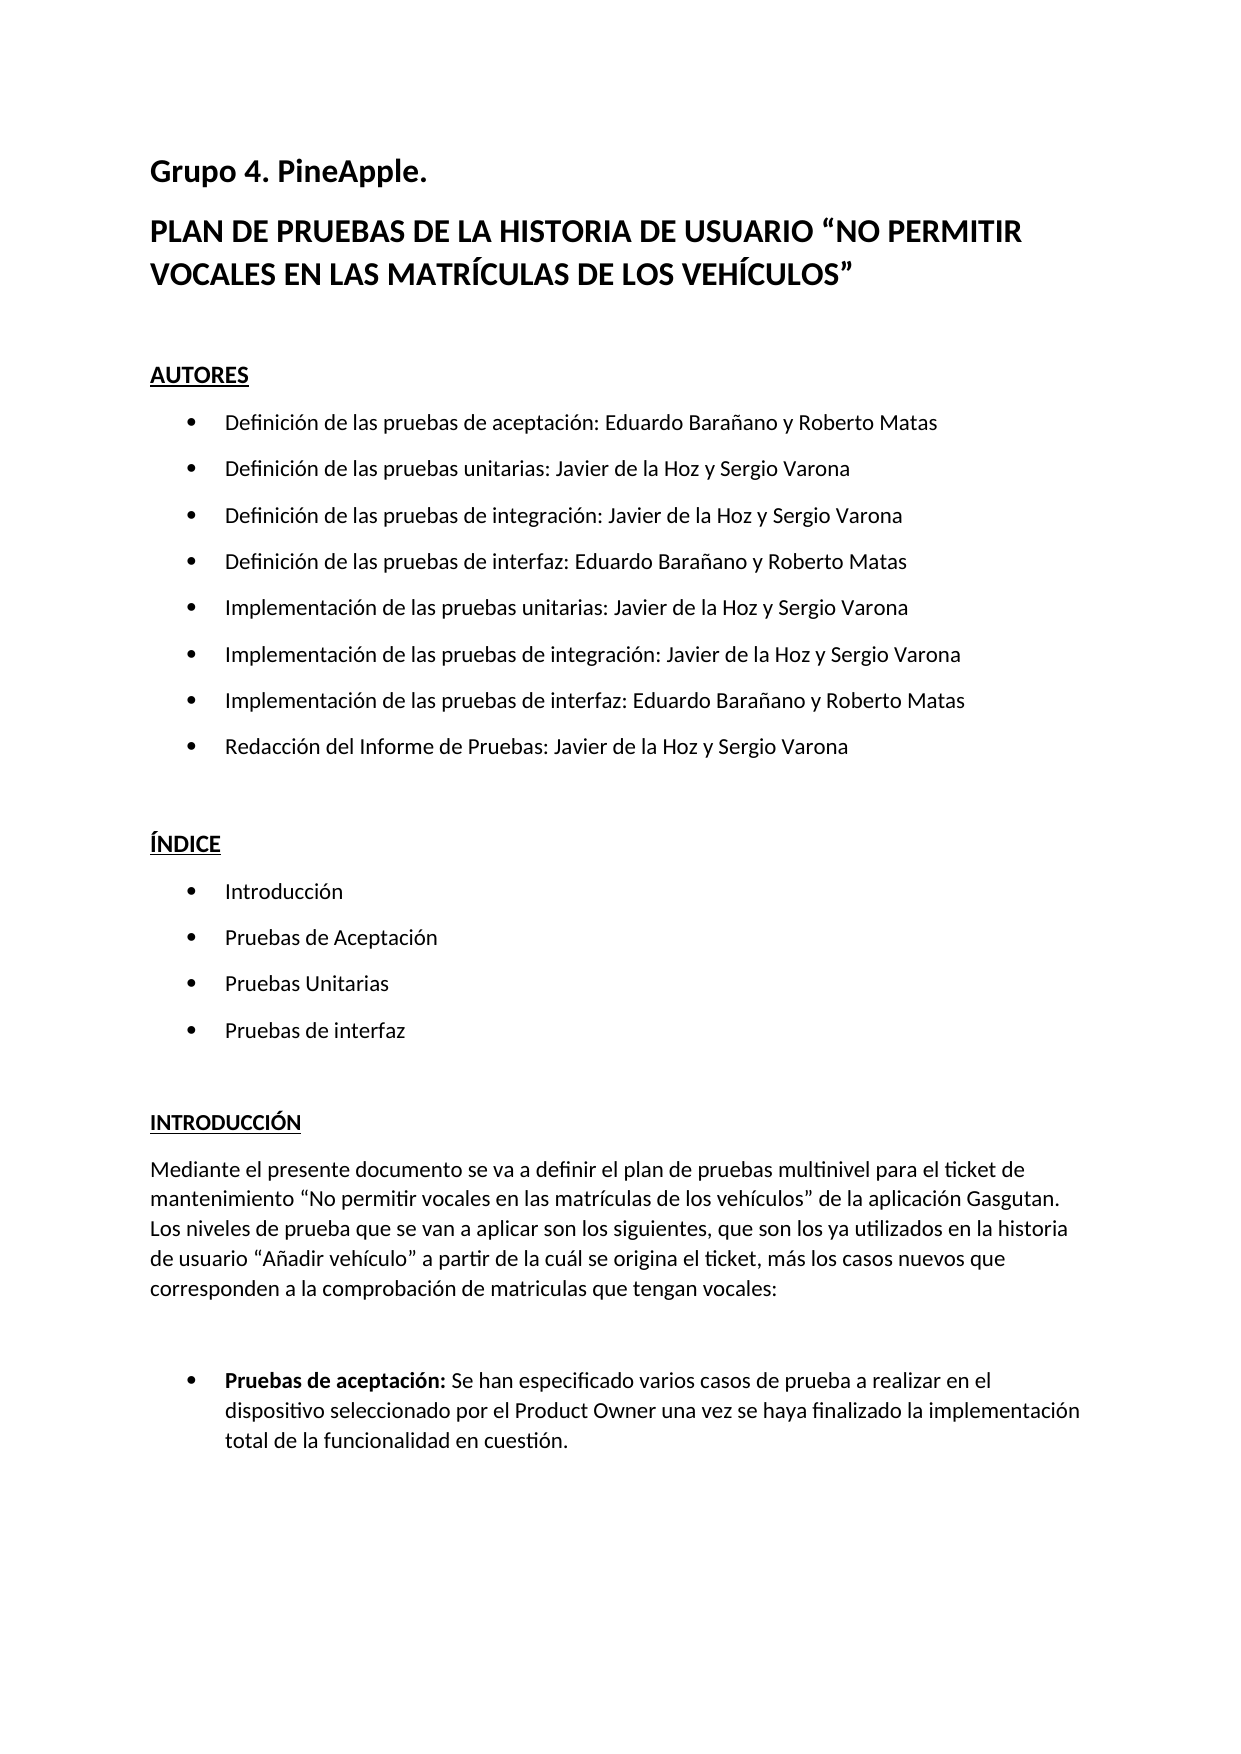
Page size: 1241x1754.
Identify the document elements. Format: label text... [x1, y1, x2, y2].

text Mediante el presente documento se va a definir el plan de pruebas multinivel para el ticket de mantenimiento “No permitir vocales en las matrículas de los vehículos” de la aplicación Gasgutan. Los niveles de prueba que se van a aplicar son los siguientes, que son los ya utilizados en la historia de usuario “Añadir vehículo” a partir de la cuál se origina el ticket, más los casos nuevos que corresponden a la comprobación de matriculas que tengan vocales: [150, 1155, 1090, 1302]
list Pruebas Unitarias [187, 969, 1090, 997]
list Definición de las pruebas de interfaz: Eduardo Barañano y Roberto Matas [187, 547, 1090, 575]
text ÍNDICE [150, 828, 1090, 858]
list Definición de las pruebas unitarias: Javier de la Hoz y Sergio Varona [187, 454, 1090, 482]
text AUTORES [150, 359, 1090, 389]
list Pruebas de interfaz [187, 1016, 1090, 1044]
list Pruebas de aceptación: Se han especificado varios casos de prueba a realizar en el dispositivo seleccionado por el Product Owner una vez se haya finalizado la implementación total de la funcionalidad en cuestión. [187, 1366, 1090, 1454]
list Implementación de las pruebas unitarias: Javier de la Hoz y Sergio Varona [187, 593, 1090, 621]
list Definición de las pruebas de aceptación: Eduardo Barañano y Roberto Matas [187, 408, 1090, 436]
text INTRODUCCIÓN [150, 1108, 1090, 1137]
list Redacción del Informe de Pruebas: Javier de la Hoz y Sergio Varona [187, 732, 1090, 761]
list Definición de las pruebas de integración: Javier de la Hoz y Sergio Varona [187, 501, 1090, 529]
list Implementación de las pruebas de integración: Javier de la Hoz y Sergio Varona [187, 640, 1090, 668]
text Grupo 4. PineApple. [150, 150, 1090, 191]
list Pruebas de Aceptación [187, 923, 1090, 951]
text PLAN DE PRUEBAS DE LA HISTORIA DE USUARIO “NO PERMITIR VOCALES EN LAS MATRÍCULAS DE LOS VEHÍCULOS” [150, 210, 1090, 294]
list Introducción [187, 877, 1090, 905]
list Implementación de las pruebas de interfaz: Eduardo Barañano y Roberto Matas [187, 686, 1090, 714]
